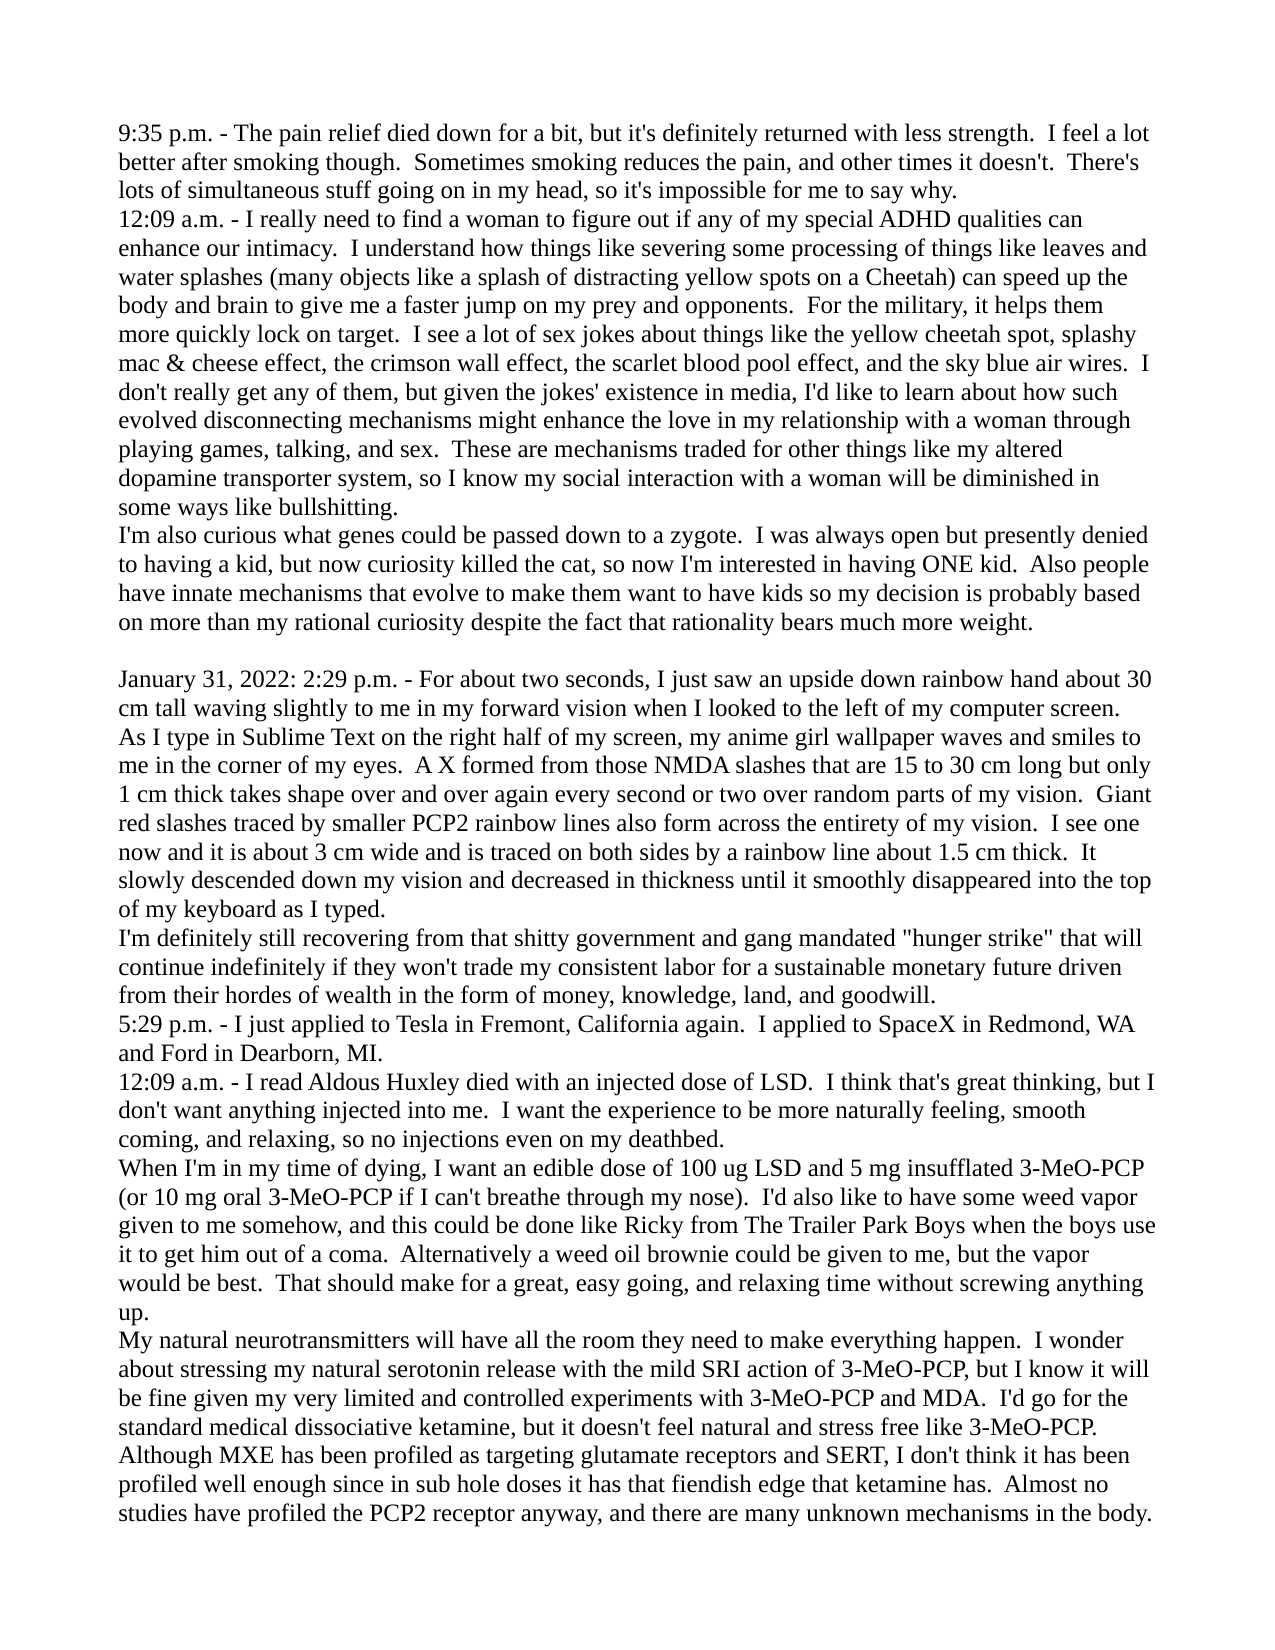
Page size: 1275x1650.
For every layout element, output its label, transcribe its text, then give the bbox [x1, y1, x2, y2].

text 5:29 p.m. - I just applied to Tesla in Fremont, California again. I applied to SpaceX in Redmond, WA and Ford in Dearborn, MI. [118, 1009, 1157, 1067]
text My natural neurotransmitters will have all the room they need to make everything happen. I wonder about stressing my natural serotonin release with the mild SRI action of 3-MeO-PCP, but I know it will be fine given my very limited and controlled experiments with 3-MeO-PCP and MDA. I'd go for the standard medical dissociative ketamine, but it doesn't feel natural and stress free like 3-MeO-PCP. Although MXE has been profiled as targeting glutamate receptors and SERT, I don't think it has been profiled well enough since in sub hole doses it has that fiendish edge that ketamine has. Almost no studies have profiled the PCP2 receptor anyway, and there are many unknown mechanisms in the body. [118, 1326, 1157, 1527]
text I'm definitely still recovering from that shitty government and gang mandated "hunger strike" that will continue indefinitely if they won't trade my consistent labor for a sustainable monetary future driven from their hordes of wealth in the form of money, knowledge, land, and goodwill. [118, 923, 1157, 1009]
text 12:09 a.m. - I really need to find a woman to figure out if any of my special ADHD qualities can enhance our intimacy. I understand how things like severing some processing of things like leaves and water splashes (many objects like a splash of distracting yellow spots on a Cheetah) can speed up the body and brain to give me a faster jump on my prey and opponents. For the military, it helps them more quickly lock on target. I see a lot of sex jokes about things like the yellow cheetah spot, splashy mac & cheese effect, the crimson wall effect, the scarlet blood pool effect, and the sky blue air wires. I don't really get any of them, but given the jokes' existence in media, I'd like to learn about how such evolved disconnecting mechanisms might enhance the love in my relationship with a woman through playing games, talking, and sex. These are mechanisms traded for other things like my altered dopamine transporter system, so I know my social interaction with a woman will be diminished in some ways like bullshitting. [118, 204, 1157, 521]
text 9:35 p.m. - The pain relief died down for a bit, but it's definitely returned with less strength. I feel a lot better after smoking though. Sometimes smoking reduces the pain, and other times it doesn't. There's lots of simultaneous stuff going on in my head, so it's impossible for me to say why. [118, 118, 1157, 204]
text When I'm in my time of dying, I want an edible dose of 100 ug LSD and 5 mg insufflated 3-MeO-PCP (or 10 mg oral 3-MeO-PCP if I can't breathe through my nose). I'd also like to have some weed vapor given to me somehow, and this could be done like Ricky from The Trailer Park Boys when the boys use it to get him out of a coma. Alternatively a weed oil brownie could be given to me, but the vapor would be best. That should make for a great, easy going, and relaxing time without screwing anything up. [118, 1153, 1157, 1326]
text 12:09 a.m. - I read Aldous Huxley died with an injected dose of LSD. I think that's great thinking, but I don't want anything injected into me. I want the experience to be more naturally feeling, smooth coming, and relaxing, so no injections even on my deathbed. [118, 1067, 1157, 1153]
text I'm also curious what genes could be passed down to a zygote. I was always open but presently denied to having a kid, but now curiosity killed the cat, so now I'm interested in having ONE kid. Also people have innate mechanisms that evolve to make them want to have kids so my decision is probably based on more than my rational curiosity despite the fact that rationality bears much more weight. [118, 521, 1157, 636]
text January 31, 2022: 2:29 p.m. - For about two seconds, I just saw an upside down rainbow hand about 30 cm tall waving slightly to me in my forward vision when I looked to the left of my computer screen. As I type in Sublime Text on the right half of my screen, my anime girl wallpaper waves and smiles to me in the corner of my eyes. A X formed from those NMDA slashes that are 15 to 30 cm long but only 1 cm thick takes shape over and over again every second or two over random parts of my vision. Giant red slashes traced by smaller PCP2 rainbow lines also form across the entirety of my vision. I see one now and it is about 3 cm wide and is traced on both sides by a rainbow line about 1.5 cm thick. It slowly descended down my vision and decreased in thickness until it smoothly disappeared into the top of my keyboard as I typed. [118, 664, 1157, 923]
